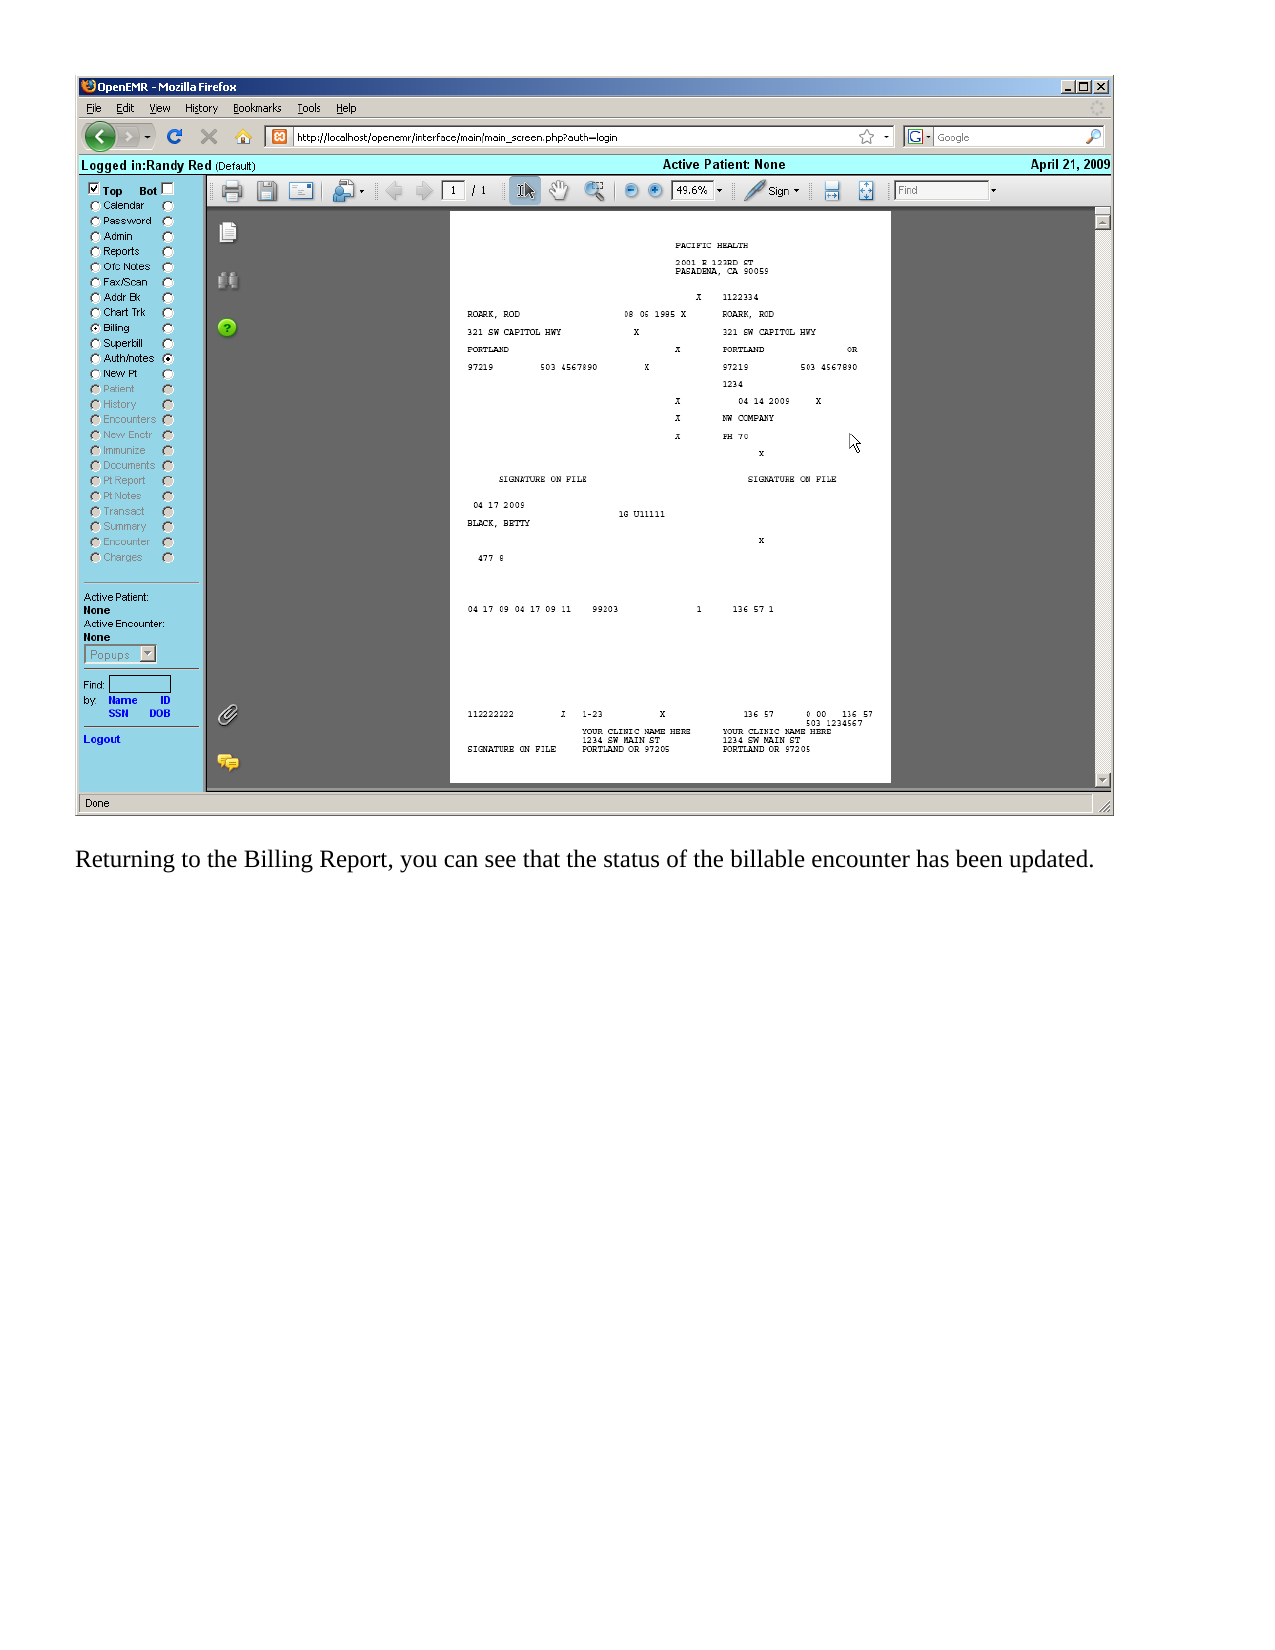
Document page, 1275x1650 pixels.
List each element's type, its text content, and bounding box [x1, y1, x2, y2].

picture [75, 75, 1114, 816]
text Returning to the Billing Report, you can see that the status of the billable encounter has been updated. [75, 844, 1200, 873]
